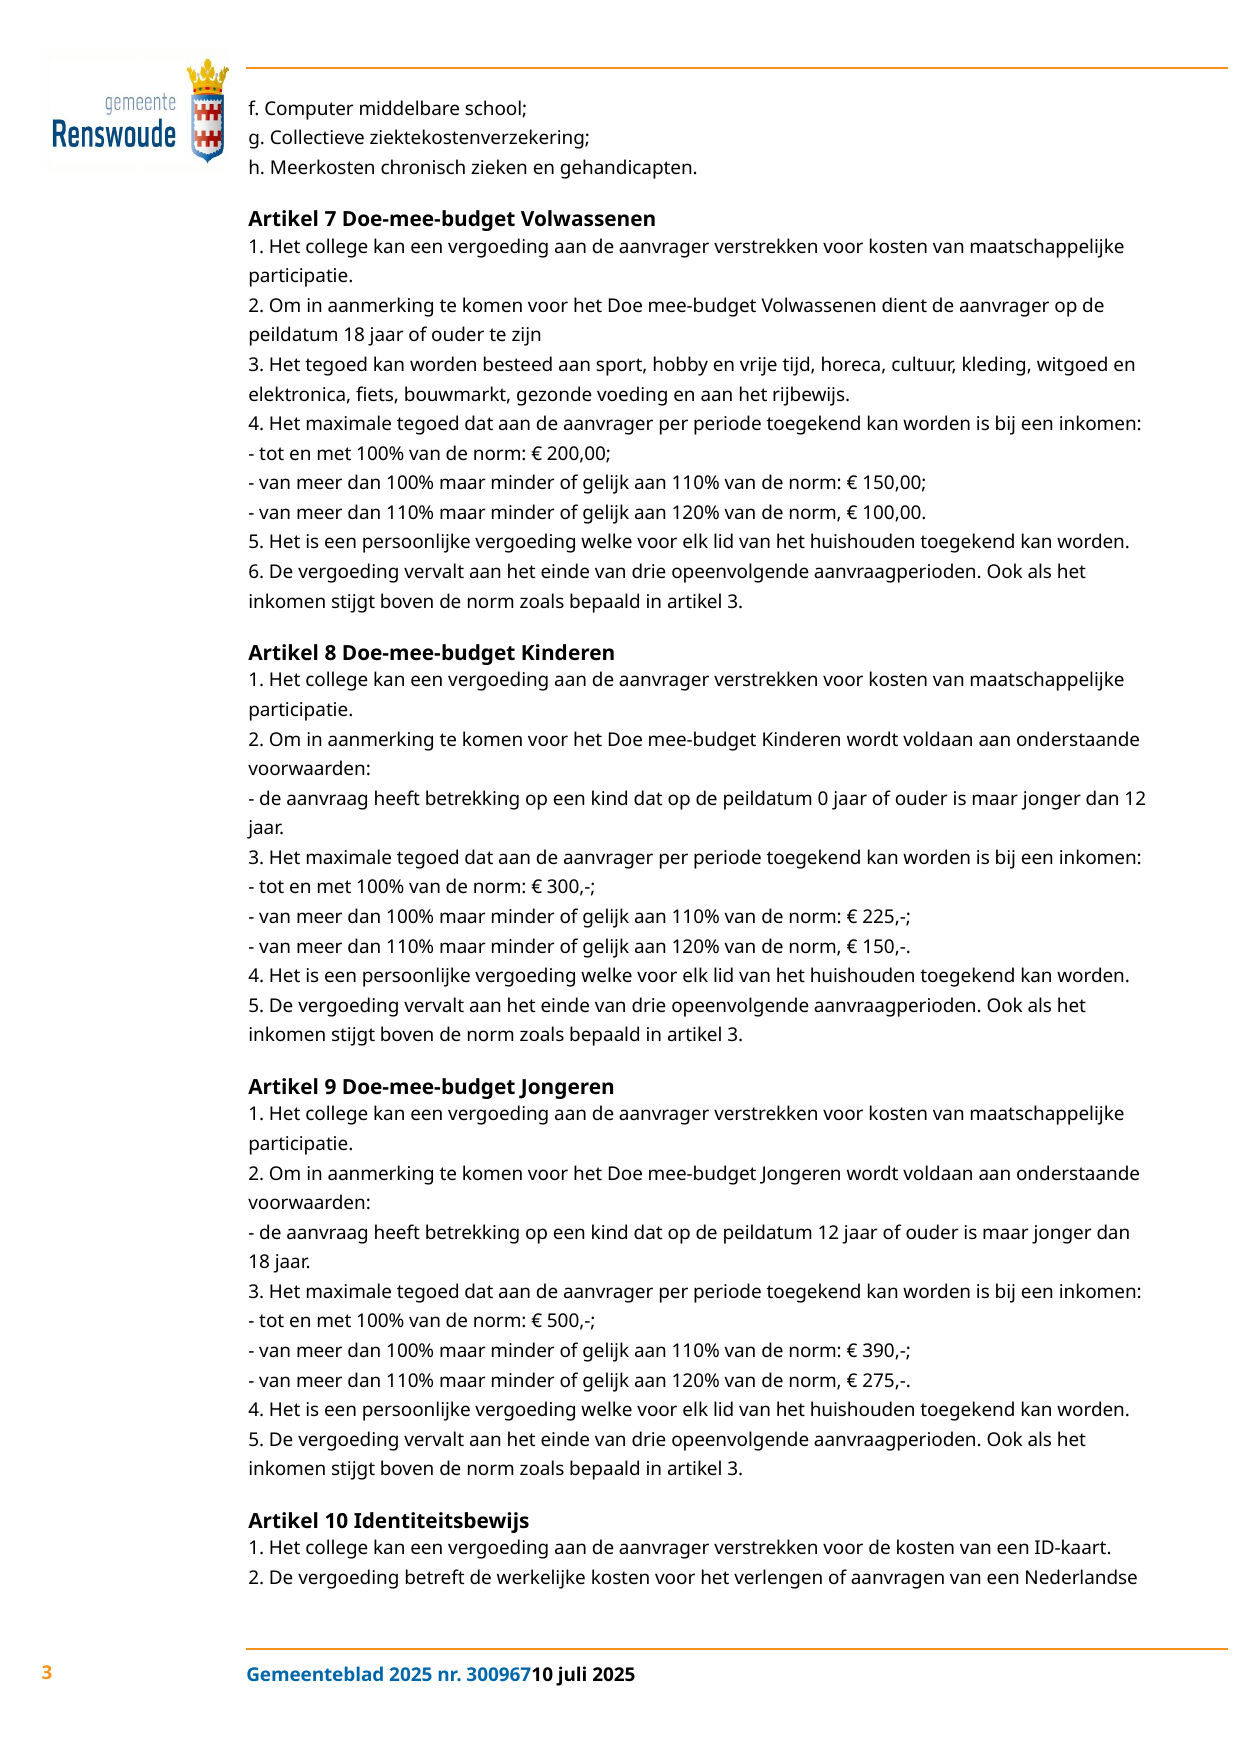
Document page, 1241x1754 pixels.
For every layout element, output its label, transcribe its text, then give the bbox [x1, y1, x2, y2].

text 1. Het college kan een vergoeding aan de aanvrager verstrekken voor kosten van maatschappelijke participatie. [248, 667, 1152, 722]
text 1. Het college kan een vergoeding aan de aanvrager verstrekken voor kosten van maatschappelijke participatie. [248, 1101, 1152, 1156]
text 2. Om in aanmerking te komen voor het Doe mee-budget Jongeren wordt voldaan aan onderstaande voorwaarden: [248, 1160, 1152, 1215]
text 2. Om in aanmerking te komen voor het Doe mee-budget Volwassenen dient de aanvrager op de peildatum 18 jaar of ouder te zijn [248, 292, 1152, 347]
text 4. Het maximale tegoed dat aan de aanvrager per periode toegekend kan worden is bij een inkomen: [248, 410, 1152, 436]
text 5. Het is een persoonlijke vergoeding welke voor elk lid van het huishouden toegekend kan worden. [248, 529, 1152, 554]
text - van meer dan 110% maar minder of gelijk aan 120% van de norm, € 100,00. [248, 499, 1152, 525]
text 6. De vergoeding vervalt aan het einde van drie opeenvolgende aanvraagperioden. Ook als het inkomen stijgt boven de norm zoals bepaald in artikel 3. [248, 558, 1152, 613]
text 4. Het is een persoonlijke vergoeding welke voor elk lid van het huishouden toegekend kan worden. [248, 1396, 1152, 1422]
text Artikel 8 Doe-mee-budget Kinderen [248, 638, 1152, 667]
text Artikel 7 Doe-mee-budget Volwassenen [248, 204, 1152, 233]
text - van meer dan 100% maar minder of gelijk aan 110% van de norm: € 225,-; [248, 903, 1152, 929]
text - van meer dan 100% maar minder of gelijk aan 110% van de norm: € 390,-; [248, 1337, 1152, 1363]
text - van meer dan 110% maar minder of gelijk aan 120% van de norm, € 275,-. [248, 1367, 1152, 1392]
text g. Collectieve ziektekostenverzekering; [248, 124, 1152, 150]
text h. Meerkosten chronisch zieken en gehandicapten. [248, 154, 1152, 180]
text - van meer dan 110% maar minder of gelijk aan 120% van de norm, € 150,-. [248, 933, 1152, 959]
text 3. Het maximale tegoed dat aan de aanvrager per periode toegekend kan worden is bij een inkomen: [248, 844, 1152, 870]
text f. Computer middelbare school; [248, 95, 1152, 121]
text - tot en met 100% van de norm: € 500,-; [248, 1308, 1152, 1333]
text - de aanvraag heeft betrekking op een kind dat op de peildatum 12 jaar of ouder is maar jonger dan 18 jaar. [248, 1219, 1152, 1274]
text 3. Het maximale tegoed dat aan de aanvrager per periode toegekend kan worden is bij een inkomen: [248, 1278, 1152, 1304]
text 1. Het college kan een vergoeding aan de aanvrager verstrekken voor de kosten van een ID-kaart. [248, 1534, 1152, 1560]
text 2. De vergoeding betreft de werkelijke kosten voor het verlengen of aanvragen van een Nederlandse [248, 1564, 1152, 1590]
text 5. De vergoeding vervalt aan het einde van drie opeenvolgende aanvraagperioden. Ook als het inkomen stijgt boven de norm zoals bepaald in artikel 3. [248, 1426, 1152, 1481]
text 2. Om in aanmerking te komen voor het Doe mee-budget Kinderen wordt voldaan aan onderstaande voorwaarden: [248, 726, 1152, 781]
text Artikel 9 Doe-mee-budget Jongeren [248, 1072, 1152, 1101]
picture [41, 47, 231, 172]
text 4. Het is een persoonlijke vergoeding welke voor elk lid van het huishouden toegekend kan worden. [248, 962, 1152, 988]
text 3. Het tegoed kan worden besteed aan sport, hobby en vrije tijd, horeca, cultuur, kleding, witgoed en elektronica, fiets, bouwmarkt, gezonde voeding en aan het rijbewijs. [248, 351, 1152, 406]
text - van meer dan 100% maar minder of gelijk aan 110% van de norm: € 150,00; [248, 469, 1152, 495]
text - tot en met 100% van de norm: € 200,00; [248, 440, 1152, 466]
text 5. De vergoeding vervalt aan het einde van drie opeenvolgende aanvraagperioden. Ook als het inkomen stijgt boven de norm zoals bepaald in artikel 3. [248, 992, 1152, 1047]
text - tot en met 100% van de norm: € 300,-; [248, 874, 1152, 899]
text Artikel 10 Identiteitsbewijs [248, 1506, 1152, 1534]
text - de aanvraag heeft betrekking op een kind dat op de peildatum 0 jaar of ouder is maar jonger dan 12 jaar. [248, 785, 1152, 840]
text 1. Het college kan een vergoeding aan de aanvrager verstrekken voor kosten van maatschappelijke participatie. [248, 233, 1152, 288]
